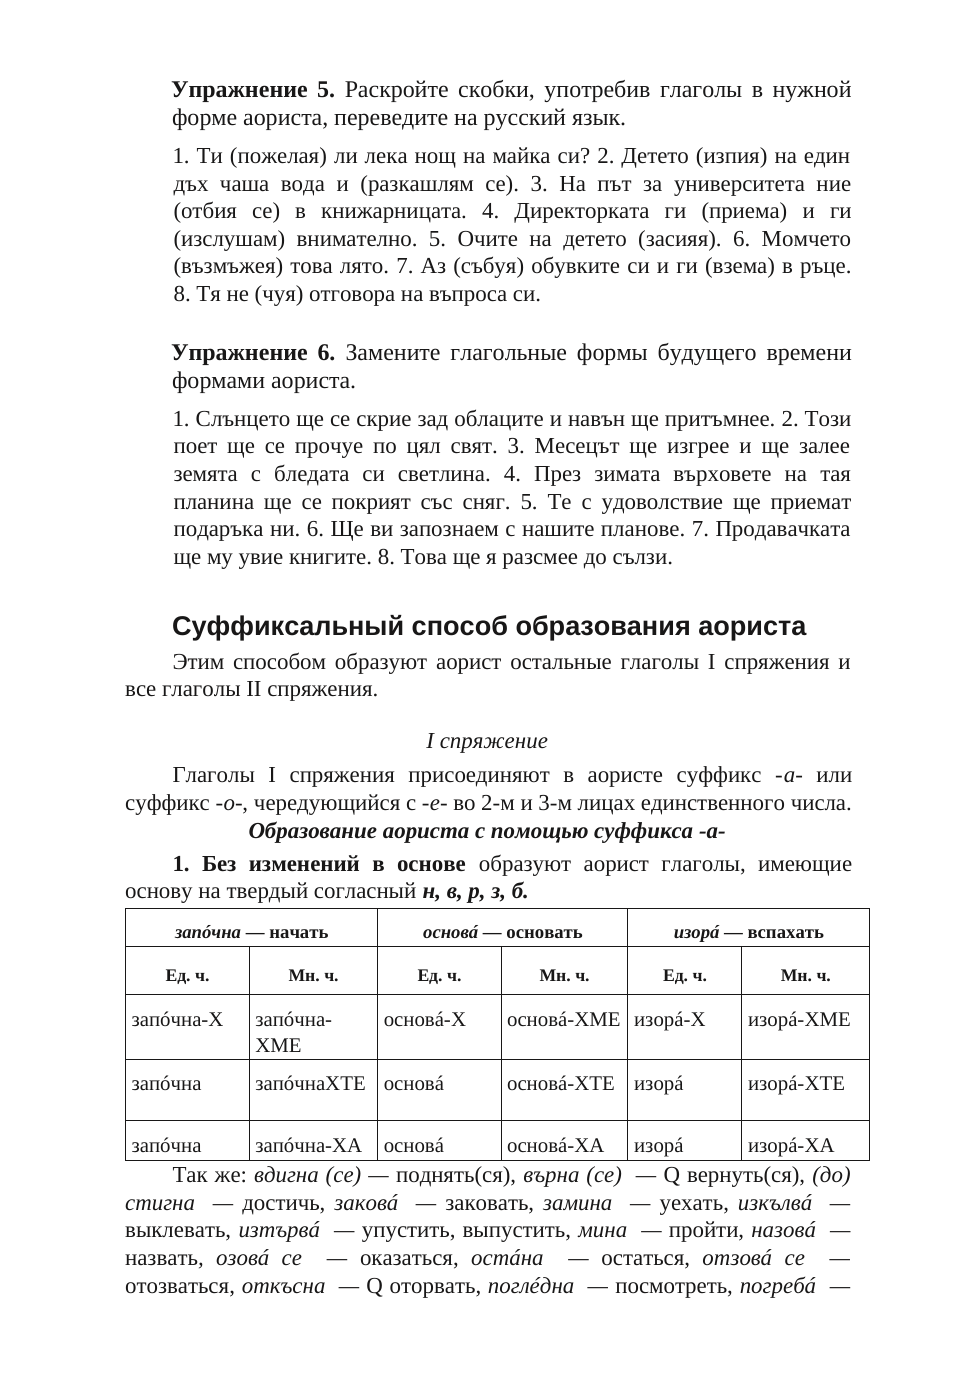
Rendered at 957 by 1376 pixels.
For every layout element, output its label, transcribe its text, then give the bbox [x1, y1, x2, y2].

table_cell основá [378, 1121, 501, 1160]
subtitle Суффиксальный способ образования аориста [172, 610, 857, 641]
text 1. Без изменений в основе образуют аорист глаголы, имеющие основу на твердый согласный н, в, р, з, б. [125, 850, 852, 904]
table_cell запóчна [126, 1060, 249, 1120]
text Так же: вдигна (се) — поднять(ся), върна (се) — Q вернуть(ся), (до) стигна — достичь, заковá — заковать, замина — уехать, изкълвá — выклевать, изтървá — упустить, выпустить, мина — пройти, назовá — назвать, озовá се — оказаться, остáна — остаться, отзовá се — отозваться, откъсна — Q оторвать, поглéдна — посмотреть, погребá — [125, 1161, 852, 1298]
table_cell Мн. ч. [502, 947, 627, 994]
text Глаголы I спряжения присоединяют в аористе суффикс -а- или суффикс -о-, чередующийся с -е- во 2-м и 3-м лицах единственного числа. [125, 761, 852, 815]
table_cell основá-ХТЕ [502, 1060, 627, 1120]
table_cell запóчна-Х [126, 995, 249, 1058]
subtitle Образование аориста с помощью суффикса -а- [125, 817, 851, 843]
table_cell запóчна- ХМЕ [250, 995, 377, 1058]
table_header изорá — вспахать [628, 909, 869, 946]
text I спряжение [147, 727, 829, 753]
table_cell изорá [628, 1060, 741, 1120]
table_cell изорá [628, 1121, 741, 1160]
table_cell основá-Х [378, 995, 501, 1058]
table_cell Ед. ч. [126, 947, 249, 994]
table_cell Ед. ч. [628, 947, 741, 994]
table_cell Ед. ч. [378, 947, 501, 994]
table_cell изорá-ХМЕ [742, 995, 869, 1058]
table_cell запóчна-ХА [250, 1121, 377, 1160]
text Упражнение 5. Раскройте скобки, употребив глаголы в нужной форме аориста, переведите на русский язык. [171, 75, 852, 131]
table_header основá — основать [378, 909, 627, 946]
table_cell основá [378, 1060, 501, 1120]
text Упражнение 6. Замените глагольные формы будущего времени формами аориста. [171, 338, 852, 393]
table_cell запóчна [126, 1121, 249, 1160]
text Этим способом образуют аорист остальные глаголы I спряжения и все глаголы II спряжения. [125, 648, 852, 702]
table_cell основá-ХА [502, 1121, 627, 1160]
table_cell изорá-ХА [742, 1121, 869, 1160]
table_cell основá-ХМЕ [502, 995, 627, 1058]
table_cell изорá-ХТЕ [742, 1060, 869, 1120]
table_cell Мн. ч. [250, 947, 377, 994]
text 1. Ти (пожелая) ли лека нощ на майка си? 2. Детето (изпия) на един дъх чаша вода и (разкашлям се). 3. На път за университета ние (отбия се) в книжарницата. 4. Директорката ги (приема) и ги (изслушам) внимателно. 5. Очите на детето (засияя). 6. Момчето (възмъжея) това лято. 7. Аз (събуя) обувките си и ги (взема) в ръце. 8. Тя не (чуя) отговора на въпроса си. [172, 142, 852, 307]
table_cell изорá-Х [628, 995, 741, 1058]
table_cell Мн. ч. [742, 947, 869, 994]
text 1. Слънцето ще се скрие зад облаците и навън ще притъмнее. 2. Този поет ще се прочуе по цял свят. 3. Месецът ще изгрее и ще залее земята с бледата си светлина. 4. През зимата върховете на тая планина ще се покрият със сняг. 5. Те с удоволствие ще приемат подаръка ни. 6. Ще ви запознаем с нашите планове. 7. Продавачката ще му увие книгите. 8. Това ще я разсмее до сълзи. [172, 405, 852, 569]
table_header запóчна — начать [126, 909, 377, 946]
table_cell запóчнаХТЕ [250, 1060, 377, 1120]
